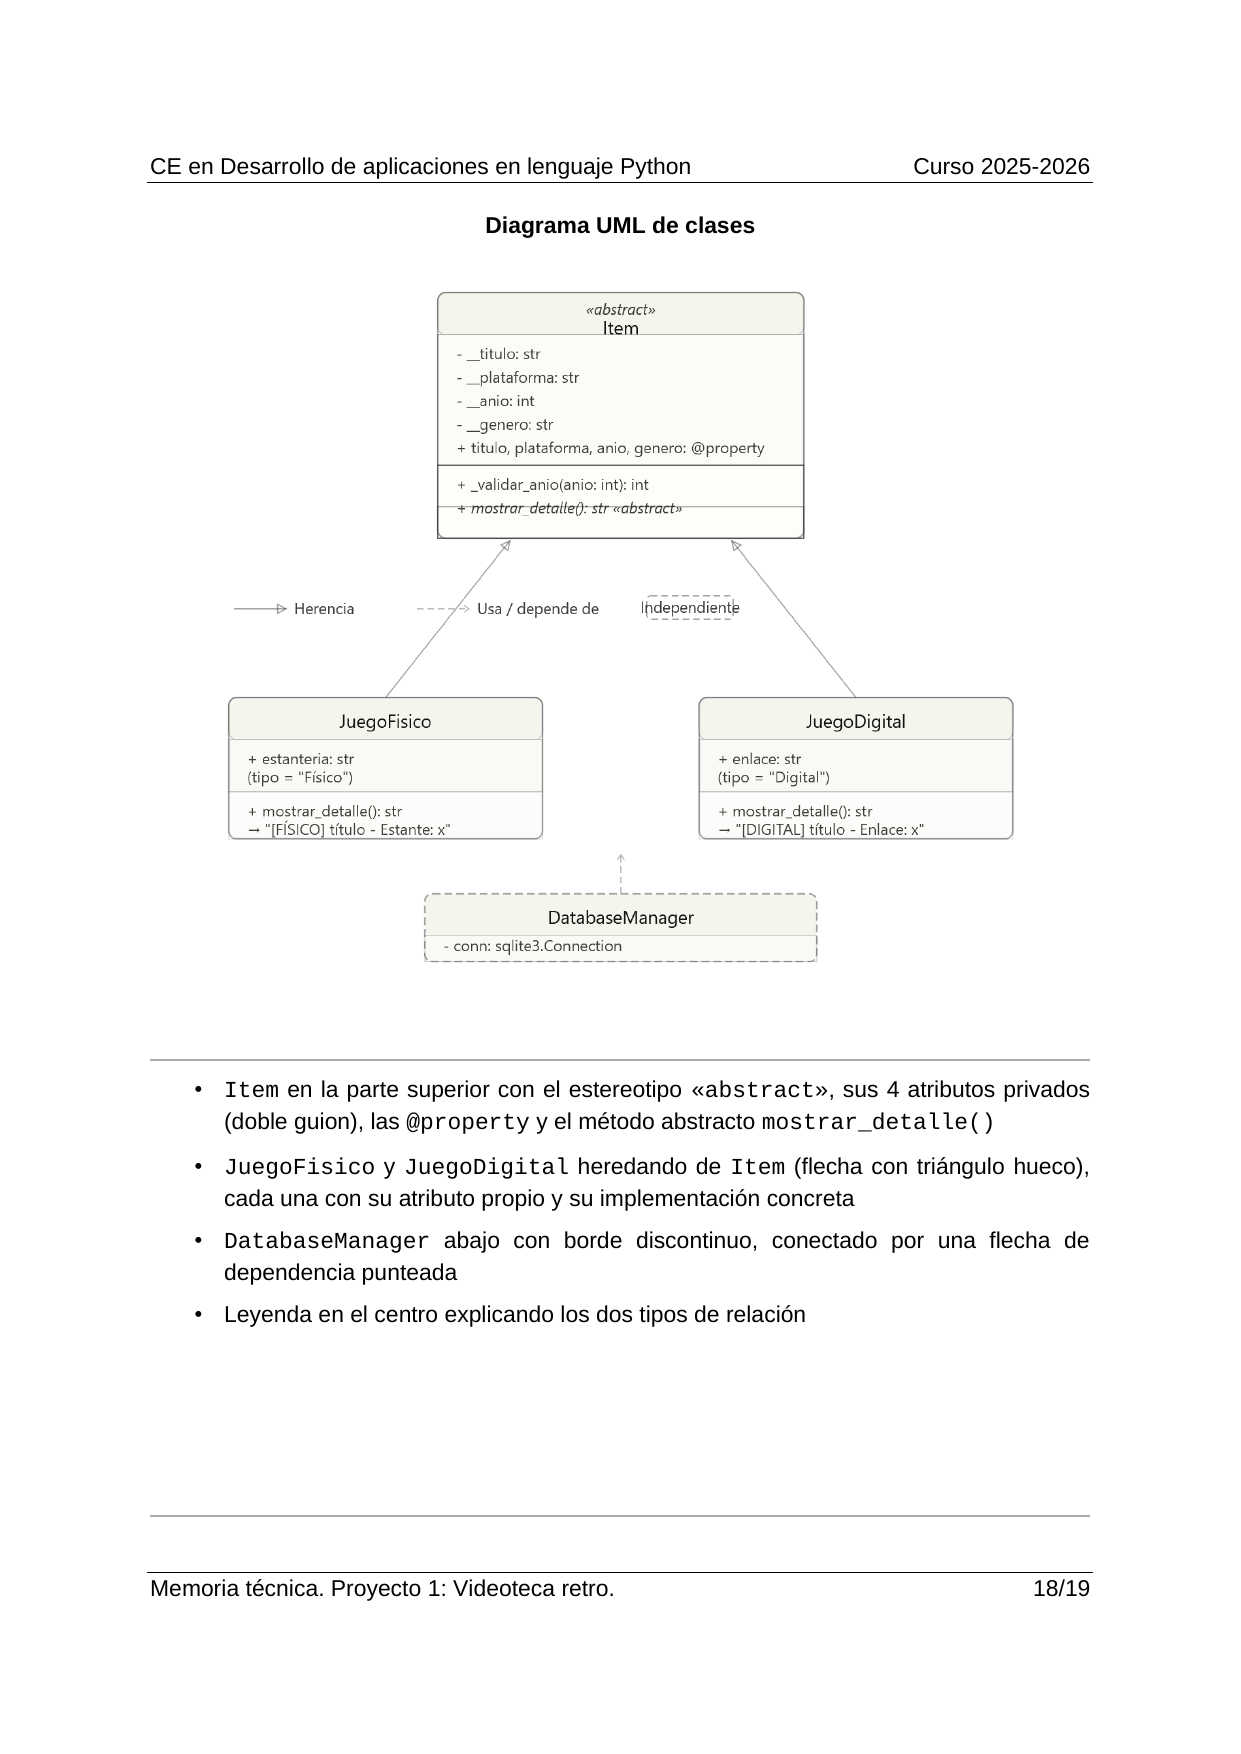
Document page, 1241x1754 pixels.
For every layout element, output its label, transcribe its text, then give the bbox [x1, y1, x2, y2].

list Item en la parte superior con el estereotipo «abstract», sus 4 atributos privados (doble guion), las @property y el método abstracto mostrar_detalle() [194, 1076, 1090, 1137]
picture [150, 253, 1091, 1011]
list DatabaseManager abajo con borde discontinuo, conectado por una flecha de dependencia punteada [194, 1227, 1090, 1285]
list JuegoFisico y JuegoDigital heredando de Item (flecha con triángulo hueco), cada una con su atributo propio y su implementación concreta [194, 1153, 1090, 1211]
text Diagrama UML de clases [150, 212, 1090, 238]
list Leyenda en el centro explicando los dos tipos de relación [194, 1301, 1090, 1327]
